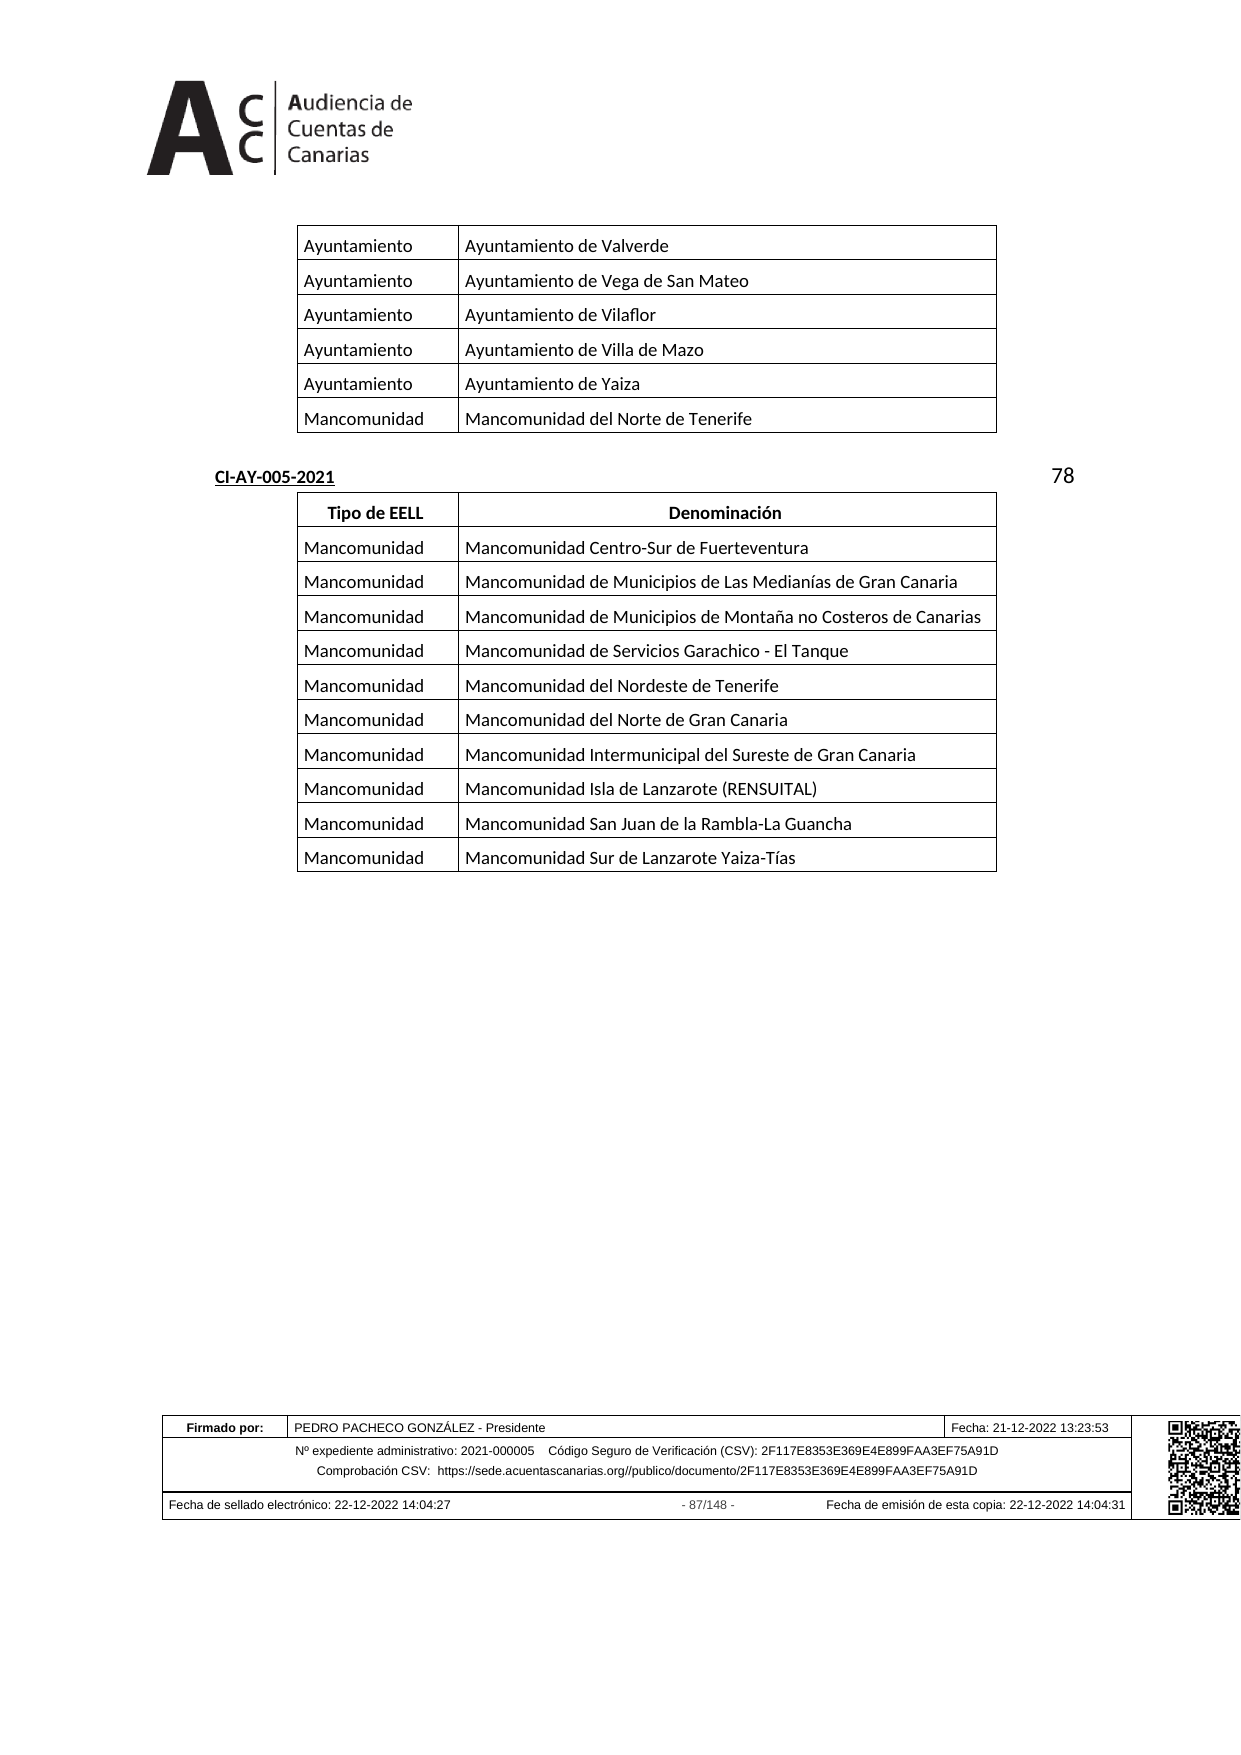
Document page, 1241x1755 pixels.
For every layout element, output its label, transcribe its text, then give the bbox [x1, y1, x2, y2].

table_cell Ayuntamiento de Yaiza [459, 364, 996, 397]
table_cell Mancomunidad San Juan de la Rambla-La Guancha [459, 803, 996, 837]
table_cell Mancomunidad [298, 838, 458, 871]
table_cell Ayuntamiento [298, 226, 458, 259]
table_cell Ayuntamiento [298, 260, 458, 294]
table_cell Mancomunidad [298, 769, 458, 802]
table_cell Ayuntamiento de Vega de San Mateo [459, 260, 996, 294]
subtitle CI-AY-005-2021 78 [162, 462, 1079, 489]
table_cell Mancomunidad del Nordeste de Tenerife [459, 665, 996, 699]
table_cell Ayuntamiento de Valverde [459, 226, 996, 259]
table_cell Mancomunidad Centro-Sur de Fuerteventura [459, 527, 996, 561]
table_cell Ayuntamiento [298, 295, 458, 328]
table_cell Mancomunidad del Norte de Gran Canaria [459, 700, 996, 733]
table_cell Mancomunidad [298, 665, 458, 699]
table_cell Mancomunidad [298, 631, 458, 664]
table_cell Ayuntamiento de Vilaflor [459, 295, 996, 328]
table_cell Mancomunidad Sur de Lanzarote Yaiza-Tías [459, 838, 996, 871]
table_cell Ayuntamiento [298, 364, 458, 397]
table_cell Mancomunidad [298, 527, 458, 561]
table_cell Mancomunidad [298, 803, 458, 837]
table_cell Mancomunidad Intermunicipal del Sureste de Gran Canaria [459, 734, 996, 768]
table_cell Mancomunidad [298, 398, 458, 432]
table_cell Ayuntamiento de Villa de Mazo [459, 329, 996, 363]
table_cell Mancomunidad de Municipios de Las Medianías de Gran Canaria [459, 562, 996, 595]
table_cell Mancomunidad [298, 596, 458, 630]
table_cell Mancomunidad Isla de Lanzarote (RENSUITAL) [459, 769, 996, 802]
table_header Tipo de EELL [298, 493, 458, 526]
table_cell Mancomunidad de Municipios de Montaña no Costeros de Canarias [459, 596, 996, 630]
table_cell Mancomunidad [298, 700, 458, 733]
table_cell Mancomunidad [298, 734, 458, 768]
table_cell Mancomunidad [298, 562, 458, 595]
table_header Denominación [459, 493, 996, 526]
table_cell Mancomunidad del Norte de Tenerife [459, 398, 996, 432]
table_cell Ayuntamiento [298, 329, 458, 363]
table_cell Mancomunidad de Servicios Garachico - El Tanque [459, 631, 996, 664]
